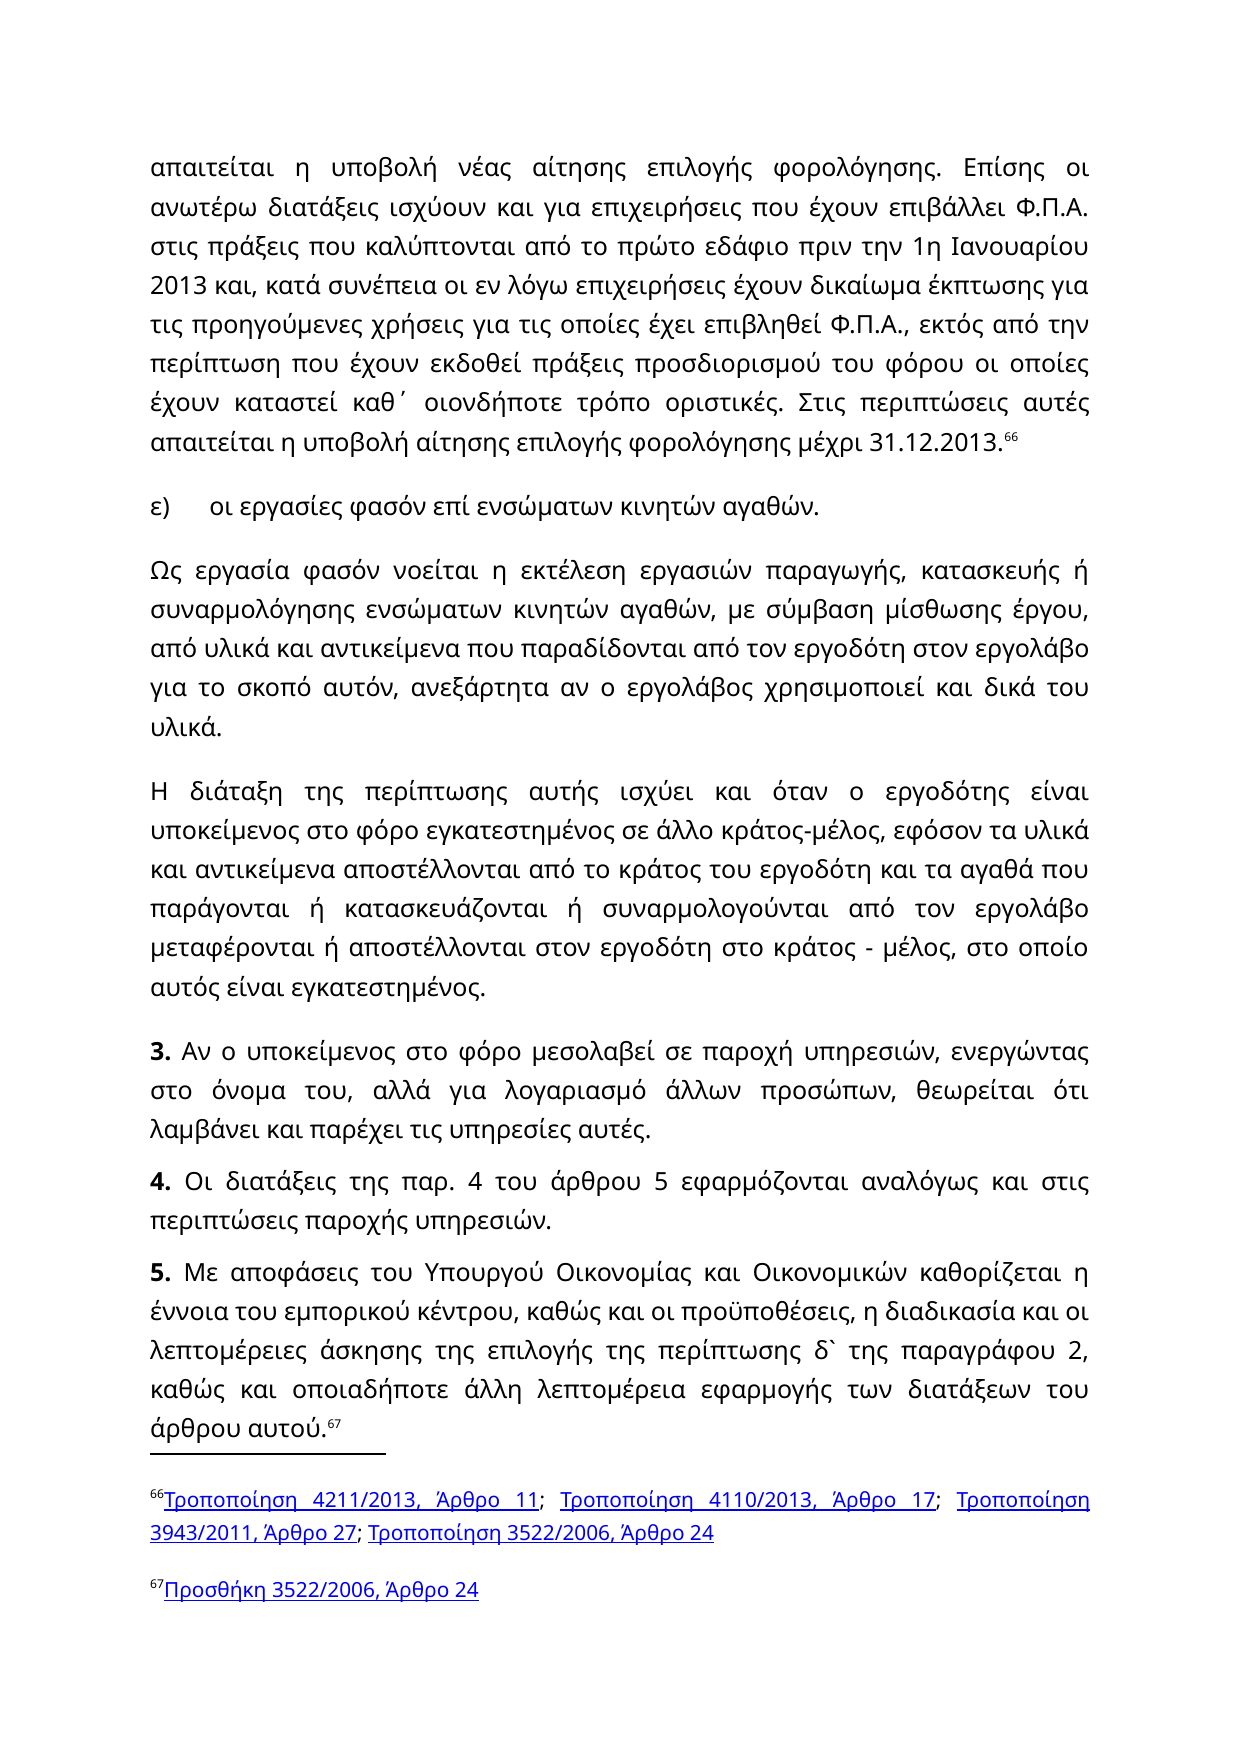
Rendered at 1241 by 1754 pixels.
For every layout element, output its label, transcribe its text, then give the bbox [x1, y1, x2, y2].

list ε) οι εργασίες φασόν επί ενσώματων κινητών αγαθών. [150, 488, 1090, 522]
text 3. Αν ο υποκείμενος στο φόρο μεσολαβεί σε παροχή υπηρεσιών, ενεργώντας στο όνομα του, αλλά για λογαριασμό άλλων προσώπων, θεωρείται ότι λαμβάνει και παρέχει τις υπηρεσίες αυτές. [150, 1033, 1090, 1146]
text 5. Με αποφάσεις του Υπουργού Οικονομίας και Οικονομικών καθορίζεται η έννοια του εμπορικού κέντρου, καθώς και οι προϋποθέσεις, η διαδικασία και οι λεπτομέρειες άσκησης της επιλογής της περίπτωσης δ` της παραγράφου 2, καθώς και οποιαδήποτε άλλη λεπτομέρεια εφαρμογής των διατάξεων του άρθρου αυτού. [150, 1254, 1090, 1445]
text Η διάταξη της περίπτωσης αυτής ισχύει και όταν ο εργοδότης είναι υποκείμενος στο φόρο εγκατεστημένος σε άλλο κράτος-μέλος, εφόσον τα υλικά και αντικείμενα αποστέλλονται από το κράτος του εργοδότη και τα αγαθά που παράγονται ή κατασκευάζονται ή συναρμολογούνται από τον εργολάβο μεταφέρονται ή αποστέλλονται στον εργοδότη στο κράτος - μέλος, στο οποίο αυτός είναι εγκατεστημένος. [150, 773, 1090, 1003]
text Προσθήκη 3522/2006, Άρθρο 24 [150, 1576, 1090, 1604]
text απαιτείται η υποβολή νέας αίτησης επιλογής φορολόγησης. Επίσης οι ανωτέρω διατάξεις ισχύουν και για επιχειρήσεις που έχουν επιβάλλει Φ.Π.Α. στις πράξεις που καλύπτονται από το πρώτο εδάφιο πριν την 1η Ιανουαρίου 2013 και, κατά συνέπεια οι εν λόγω επιχειρήσεις έχουν δικαίωμα έκπτωσης για τις προηγούμενες χρήσεις για τις οποίες έχει επιβληθεί Φ.Π.Α., εκτός από την περίπτωση που έχουν εκδοθεί πράξεις προσδιορισμού του φόρου οι οποίες έχουν καταστεί καθ΄ οιονδήποτε τρόπο οριστικές. Στις περιπτώσεις αυτές απαιτείται η υποβολή αίτησης επιλογής φορολόγησης μέχρι 31.12.2013. [150, 150, 1090, 458]
text Ως εργασία φασόν νοείται η εκτέλεση εργασιών παραγωγής, κατασκευής ή συναρμολόγησης ενσώματων κινητών αγαθών, με σύμβαση μίσθωσης έργου, από υλικά και αντικείμενα που παραδίδονται από τον εργοδότη στον εργολάβο για το σκοπό αυτόν, ανεξάρτητα αν ο εργολάβος χρησιμοποιεί και δικά του υλικά. [150, 552, 1090, 743]
text 4. Οι διατάξεις της παρ. 4 του άρθρου 5 εφαρμόζονται αναλόγως και στις περιπτώσεις παροχής υπηρεσιών. [150, 1163, 1090, 1237]
text Τροποποίηση 4211/2013, Άρθρο 11; Τροποποίηση 4110/2013, Άρθρο 17; Τροποποίηση 3943/2011, Άρθρο 27; Τροποποίηση 3522/2006, Άρθρο 24 [150, 1485, 1090, 1546]
